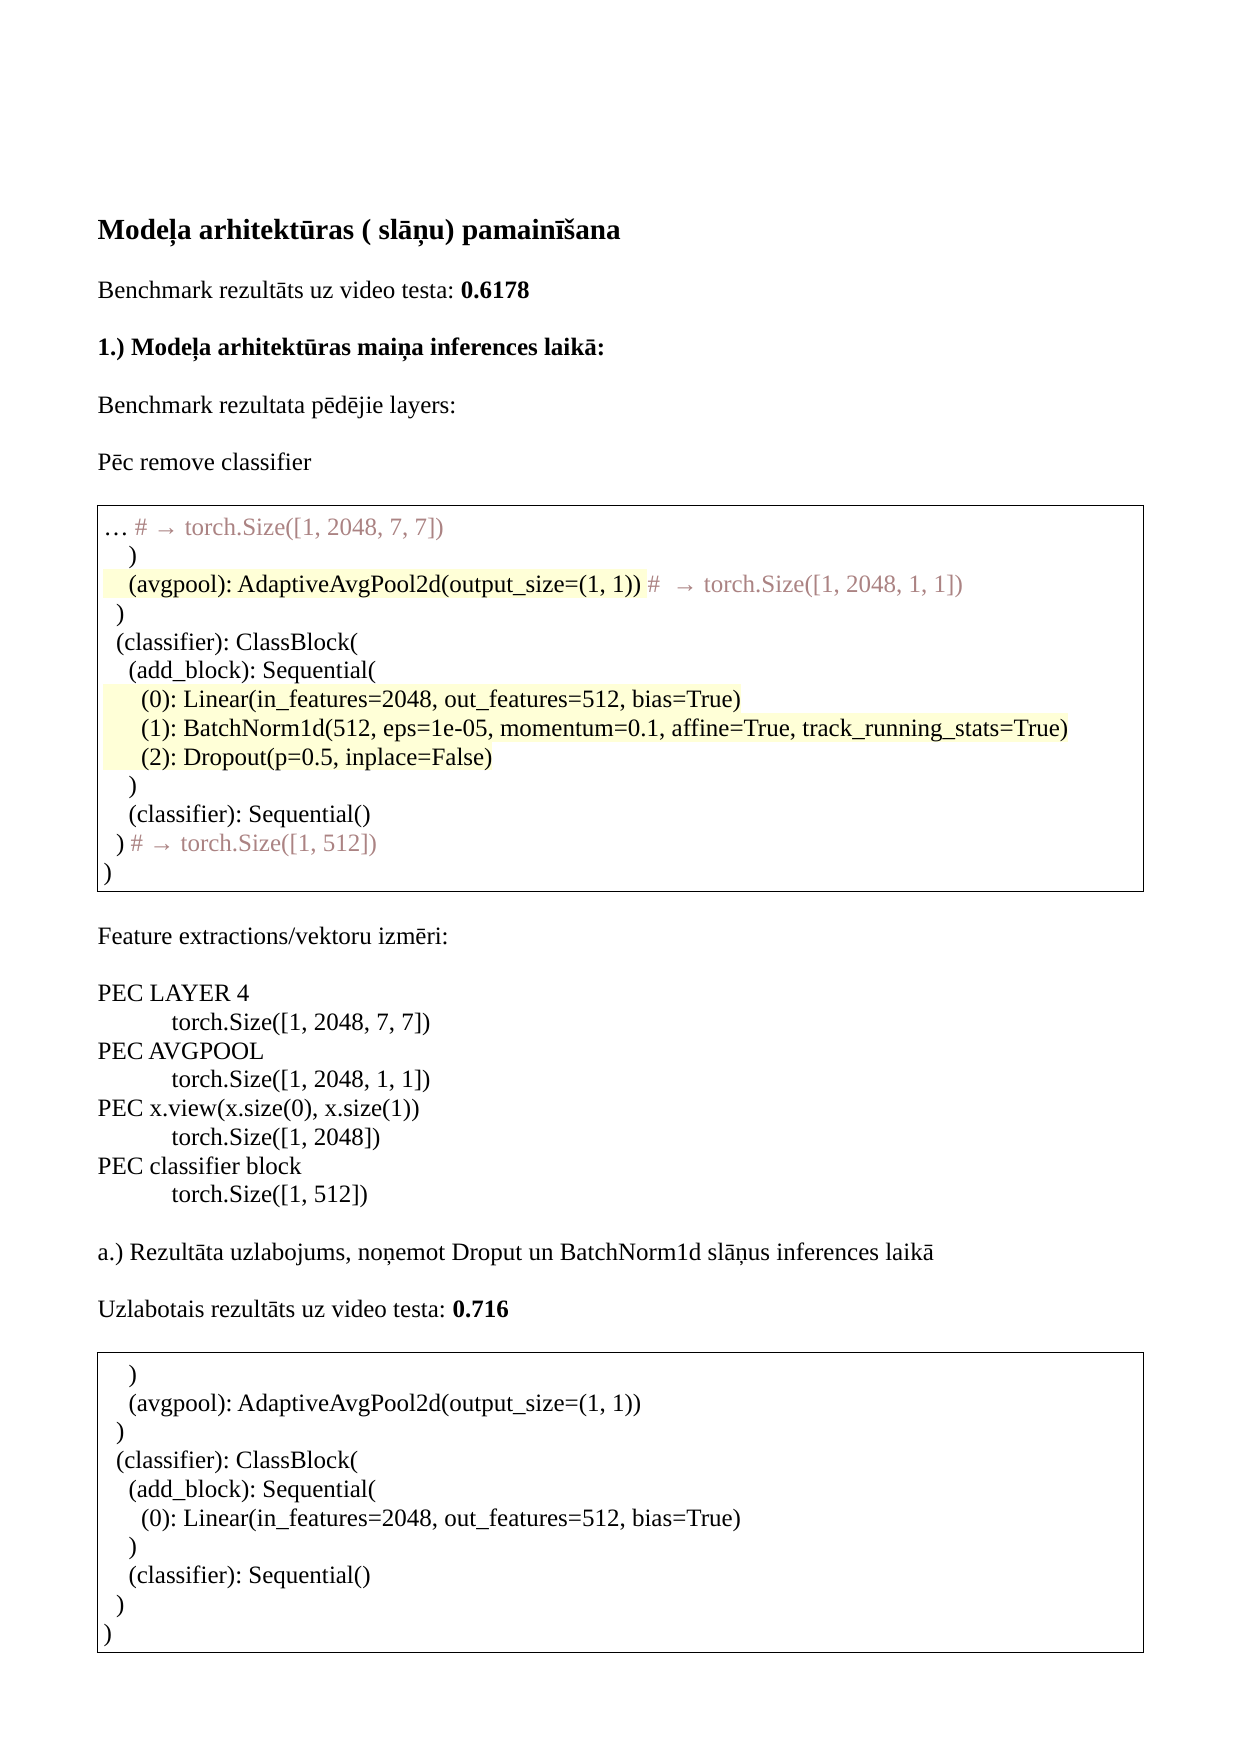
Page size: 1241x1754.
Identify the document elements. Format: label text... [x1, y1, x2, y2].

text 1.) Modeļa arhitektūras maiņa inferences laikā: [97, 332, 1143, 361]
table_header ) (avgpool): AdaptiveAvgPool2d(output_size=(1, 1)) ) (classifier): ClassBlock( (add_block): Sequential( (0): Linear(in_features=2048, out_features=512, bias=True) ) (classifier): Sequential() ) ) [98, 1353, 1143, 1652]
text PEC classifier block [97, 1151, 1143, 1179]
text Benchmark rezultata pēdējie layers: Pēc remove classifier [97, 390, 1143, 476]
text Benchmark rezultāts uz video testa: 0.6178 [97, 275, 1143, 303]
text Feature extractions/vektoru izmēri: PEC LAYER 4 [97, 921, 1143, 1007]
text torch.Size([1, 2048]) [97, 1122, 1143, 1151]
text PEC AVGPOOL [97, 1036, 1143, 1064]
text a.) Rezultāta uzlabojums, noņemot Droput un BatchNorm1d slāņus inferences laikā [97, 1237, 1143, 1266]
text torch.Size([1, 512]) [97, 1179, 1143, 1208]
text torch.Size([1, 2048, 7, 7]) [97, 1007, 1143, 1036]
text Uzlabotais rezultāts uz video testa: 0.716 [97, 1294, 1143, 1323]
text torch.Size([1, 2048, 1, 1]) [97, 1064, 1143, 1093]
table_header … # → torch.Size([1, 2048, 7, 7]) ) (avgpool): AdaptiveAvgPool2d(output_size=(1, 1)) # → torch.Size([1, 2048, 1, 1]) ) (classifier): ClassBlock( (add_block): Sequential( (0): Linear(in_features=2048, out_features=512, bias=True) (1): BatchNorm1d(512, eps=1e-05, momentum=0.1, affine=True, track_running_stats=True) (2): Dropout(p=0.5, inplace=False) ) (classifier): Sequential() ) # → torch.Size([1, 512]) ) [98, 506, 1143, 891]
text Modeļa arhitektūras ( slāņu) pamainīšana [97, 212, 1143, 246]
text PEC x.view(x.size(0), x.size(1)) [97, 1093, 1143, 1122]
